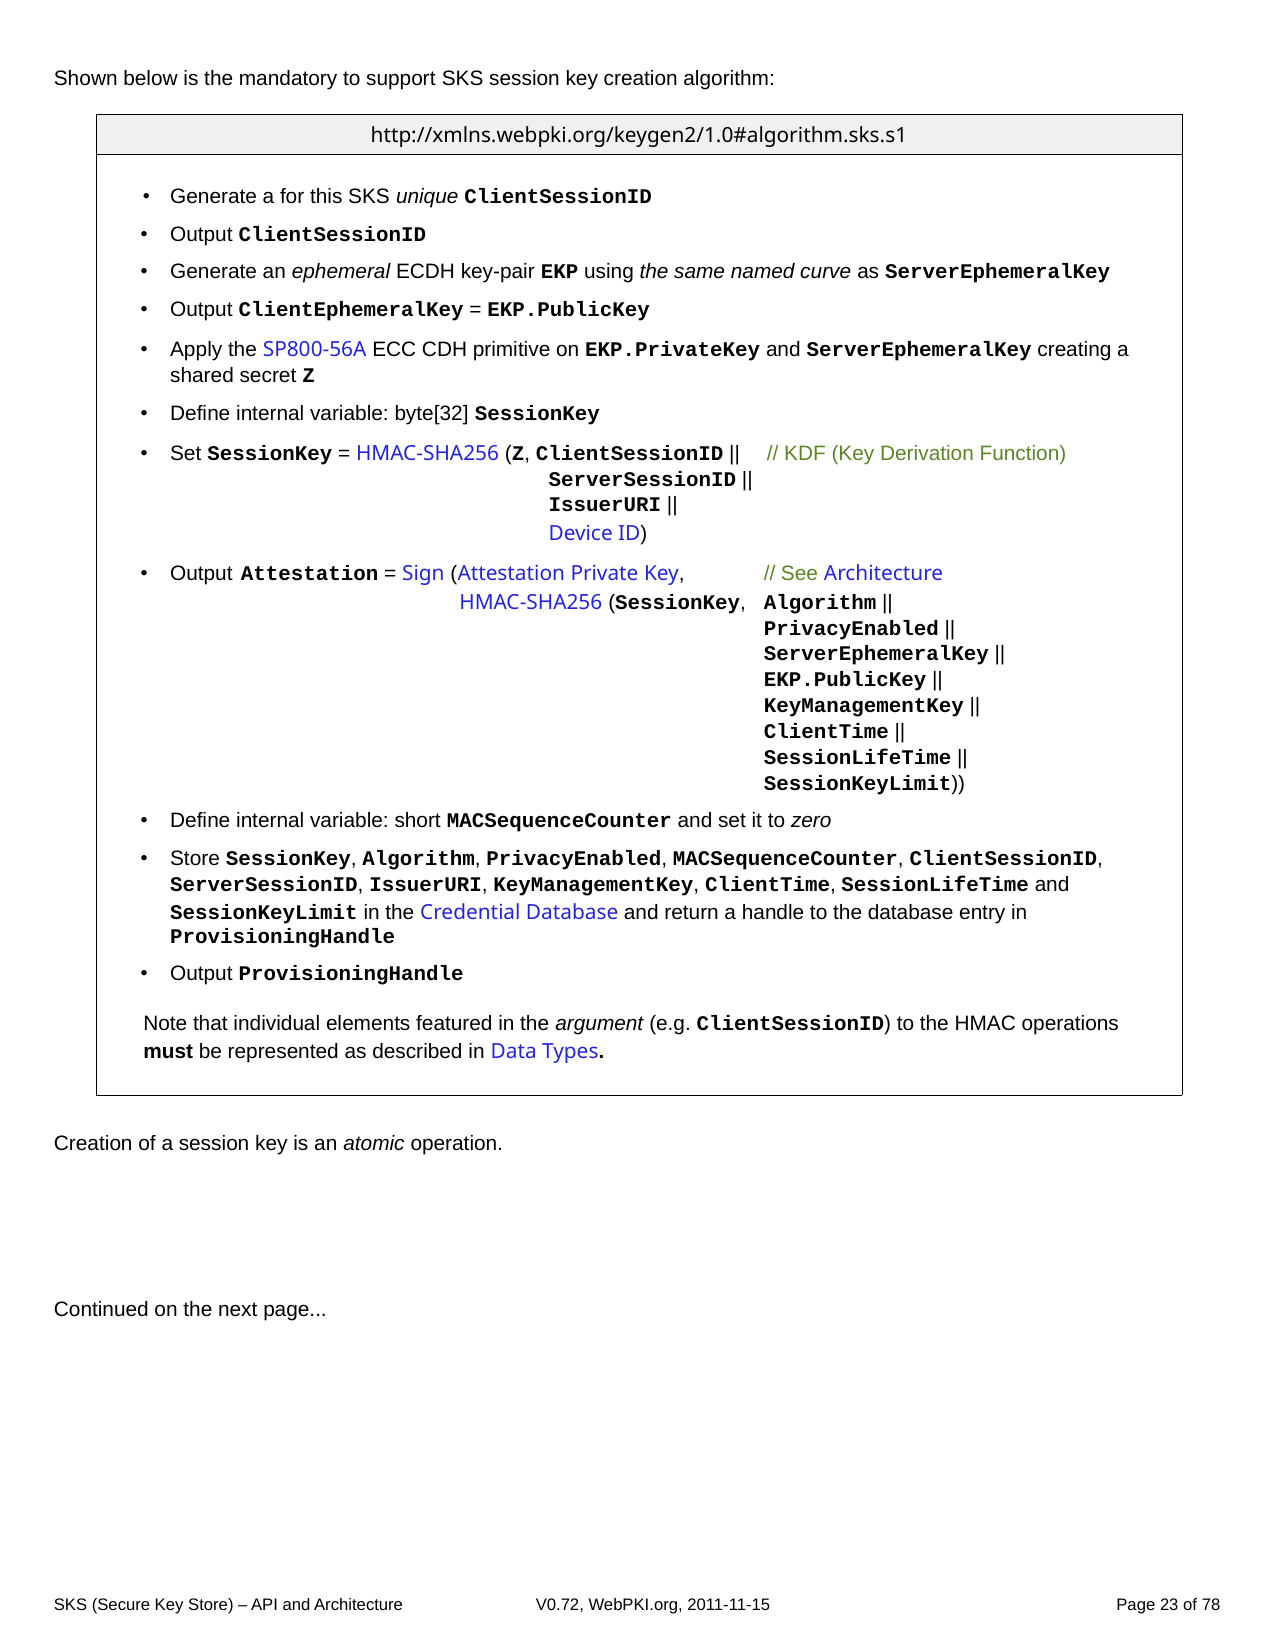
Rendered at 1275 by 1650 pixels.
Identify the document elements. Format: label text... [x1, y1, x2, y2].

text Shown below is the mandatory to support SKS session key creation algorithm: [54, 66, 1221, 114]
text Creation of a session key is an atomic operation. [54, 1130, 1221, 1154]
table_header http://xmlns.webpki.org/keygen2/1.0#algorithm.sks.s1 [97, 115, 1182, 154]
table_cell Generate a for this SKS unique ClientSessionID Output ClientSessionID Generate an ephemeral ECDH key-pair EKP using the same named curve as ServerEphemeralKey Output ClientEphemeralKey = EKP.PublicKey Apply the SP800-56A ECC CDH primitive on EKP.PrivateKey and ServerEphemeralKey creating a shared secret Z Define internal variable: byte[32] SessionKey Set SessionKey = HMAC-SHA256 (Z, ClientSessionID || // KDF (Key Derivation Function) ServerSessionID || IssuerURI || Device ID) Output Attestation = Sign (Attestation Private Key, // See Architecture HMAC-SHA256 (SessionKey, Algorithm || PrivacyEnabled || ServerEphemeralKey || EKP.PublicKey || KeyManagementKey || ClientTime || SessionLifeTime || SessionKeyLimit)) Define internal variable: short MACSequenceCounter and set it to zero Store SessionKey, Algorithm, PrivacyEnabled, MACSequenceCounter, ClientSessionID, ServerSessionID, IssuerURI, KeyManagementKey, ClientTime, SessionLifeTime and SessionKeyLimit in the Credential Database and return a handle to the database entry in ProvisioningHandle Output ProvisioningHandle Note that individual elements featured in the argument (e.g. ClientSessionID) to the HMAC operations must be represented as described in Data Types. [97, 155, 1182, 1094]
text Continued on the next page... [54, 1297, 1221, 1321]
